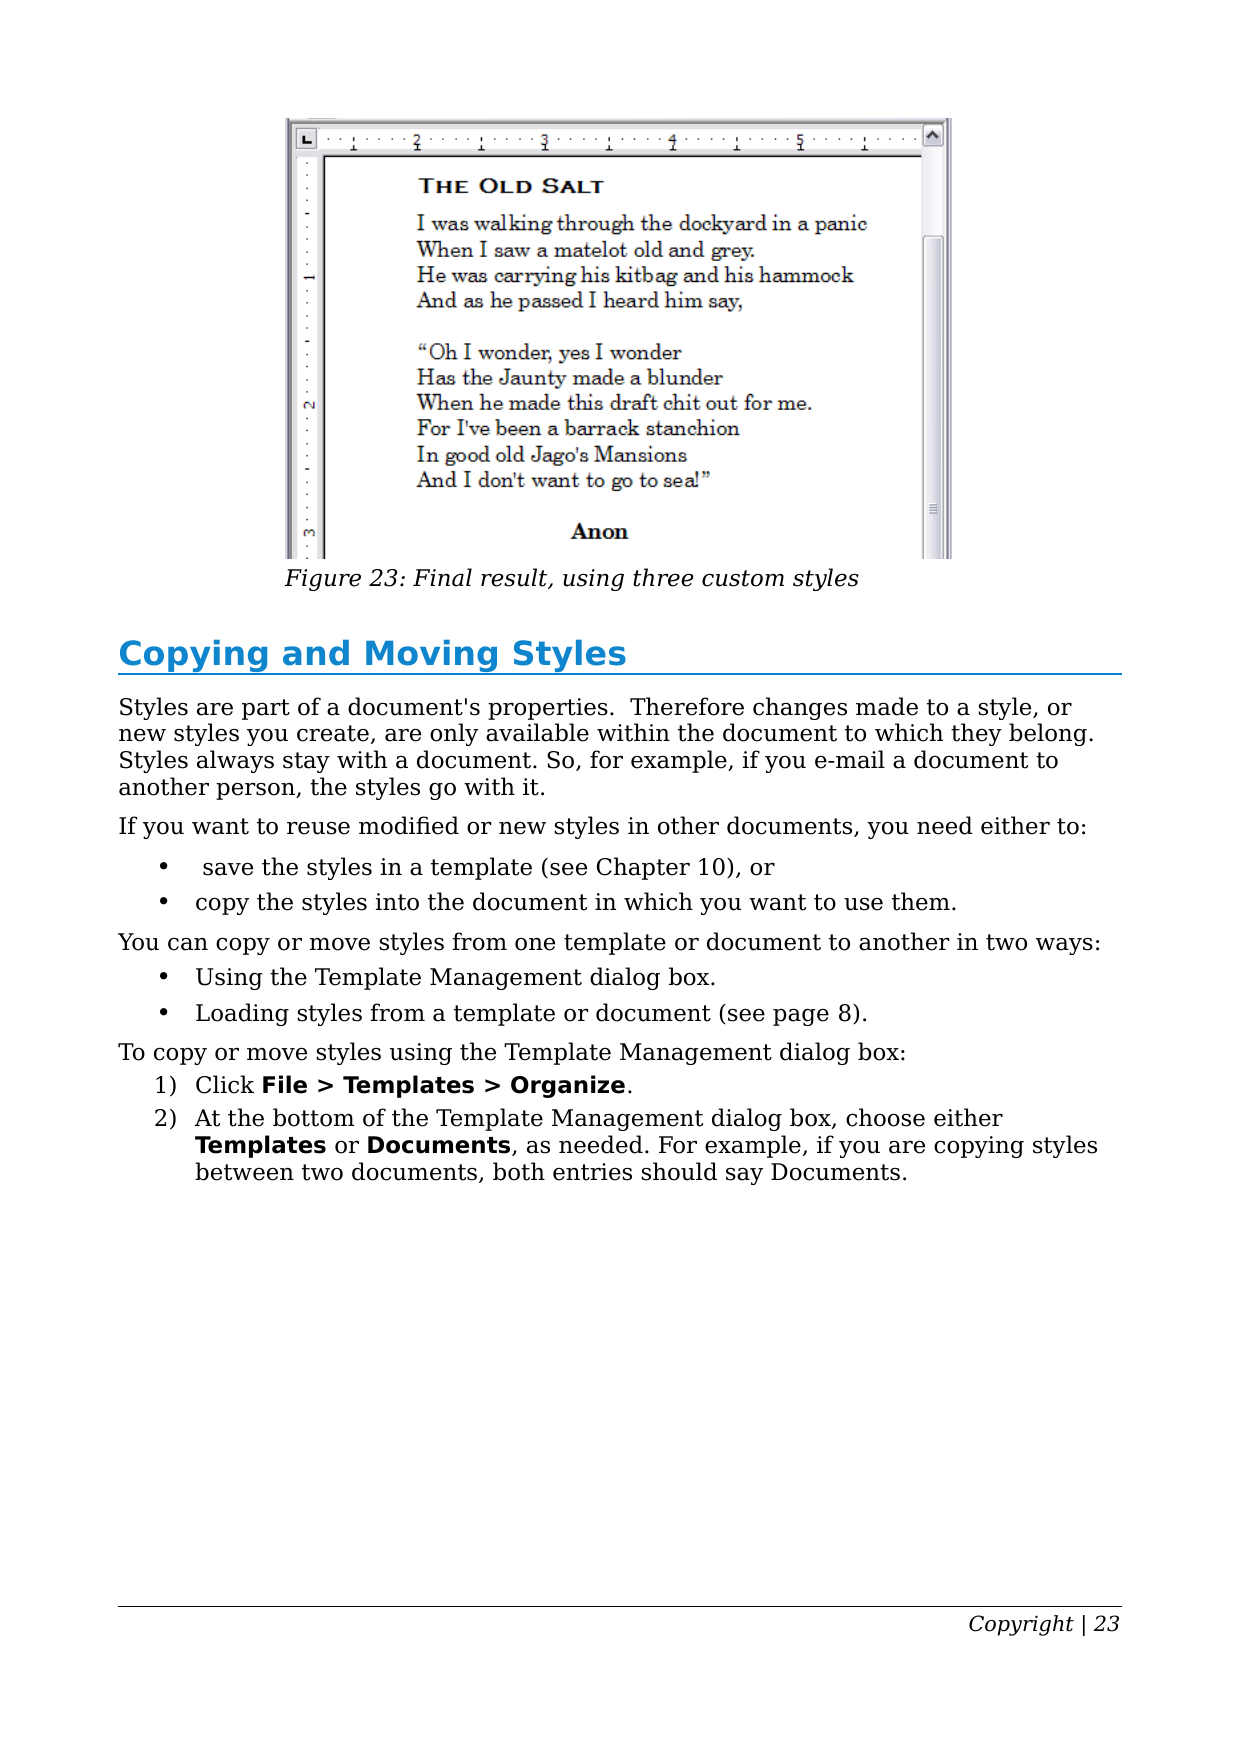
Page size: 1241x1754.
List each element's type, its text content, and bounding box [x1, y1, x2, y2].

text If you want to reuse modified or new styles in other documents, you need either to: [118, 813, 1122, 840]
list To copy or move styles using the Template Management dialog box: [118, 1039, 1122, 1066]
list Loading styles from a template or document (see page 8). [156, 998, 1122, 1027]
text Figure 23: Final result, using three custom styles [285, 565, 955, 592]
picture [285, 118, 952, 559]
list You can copy or move styles from one template or document to another in two ways: [118, 929, 1122, 956]
list copy the styles into the document in which you want to use them. [156, 888, 1122, 917]
list At the bottom of the Template Management dialog box, choose either Templates or Documents, as needed. For example, if you are copying styles between two documents, both entries should say Documents. [177, 1105, 1122, 1185]
list save the styles in a template (see Chapter 10), or [156, 852, 1122, 881]
list Click File > Templates > Organize. [177, 1072, 1122, 1099]
text Styles are part of a document's properties. Therefore changes made to a style, or new styles you create, are only available within the document to which they belong. Styles always stay with a document. So, for example, if you e-mail a document to another person, the styles go with it. [118, 694, 1122, 801]
subtitle Copying and Moving Styles [118, 634, 1122, 673]
list Using the Template Management dialog box. [156, 962, 1122, 991]
